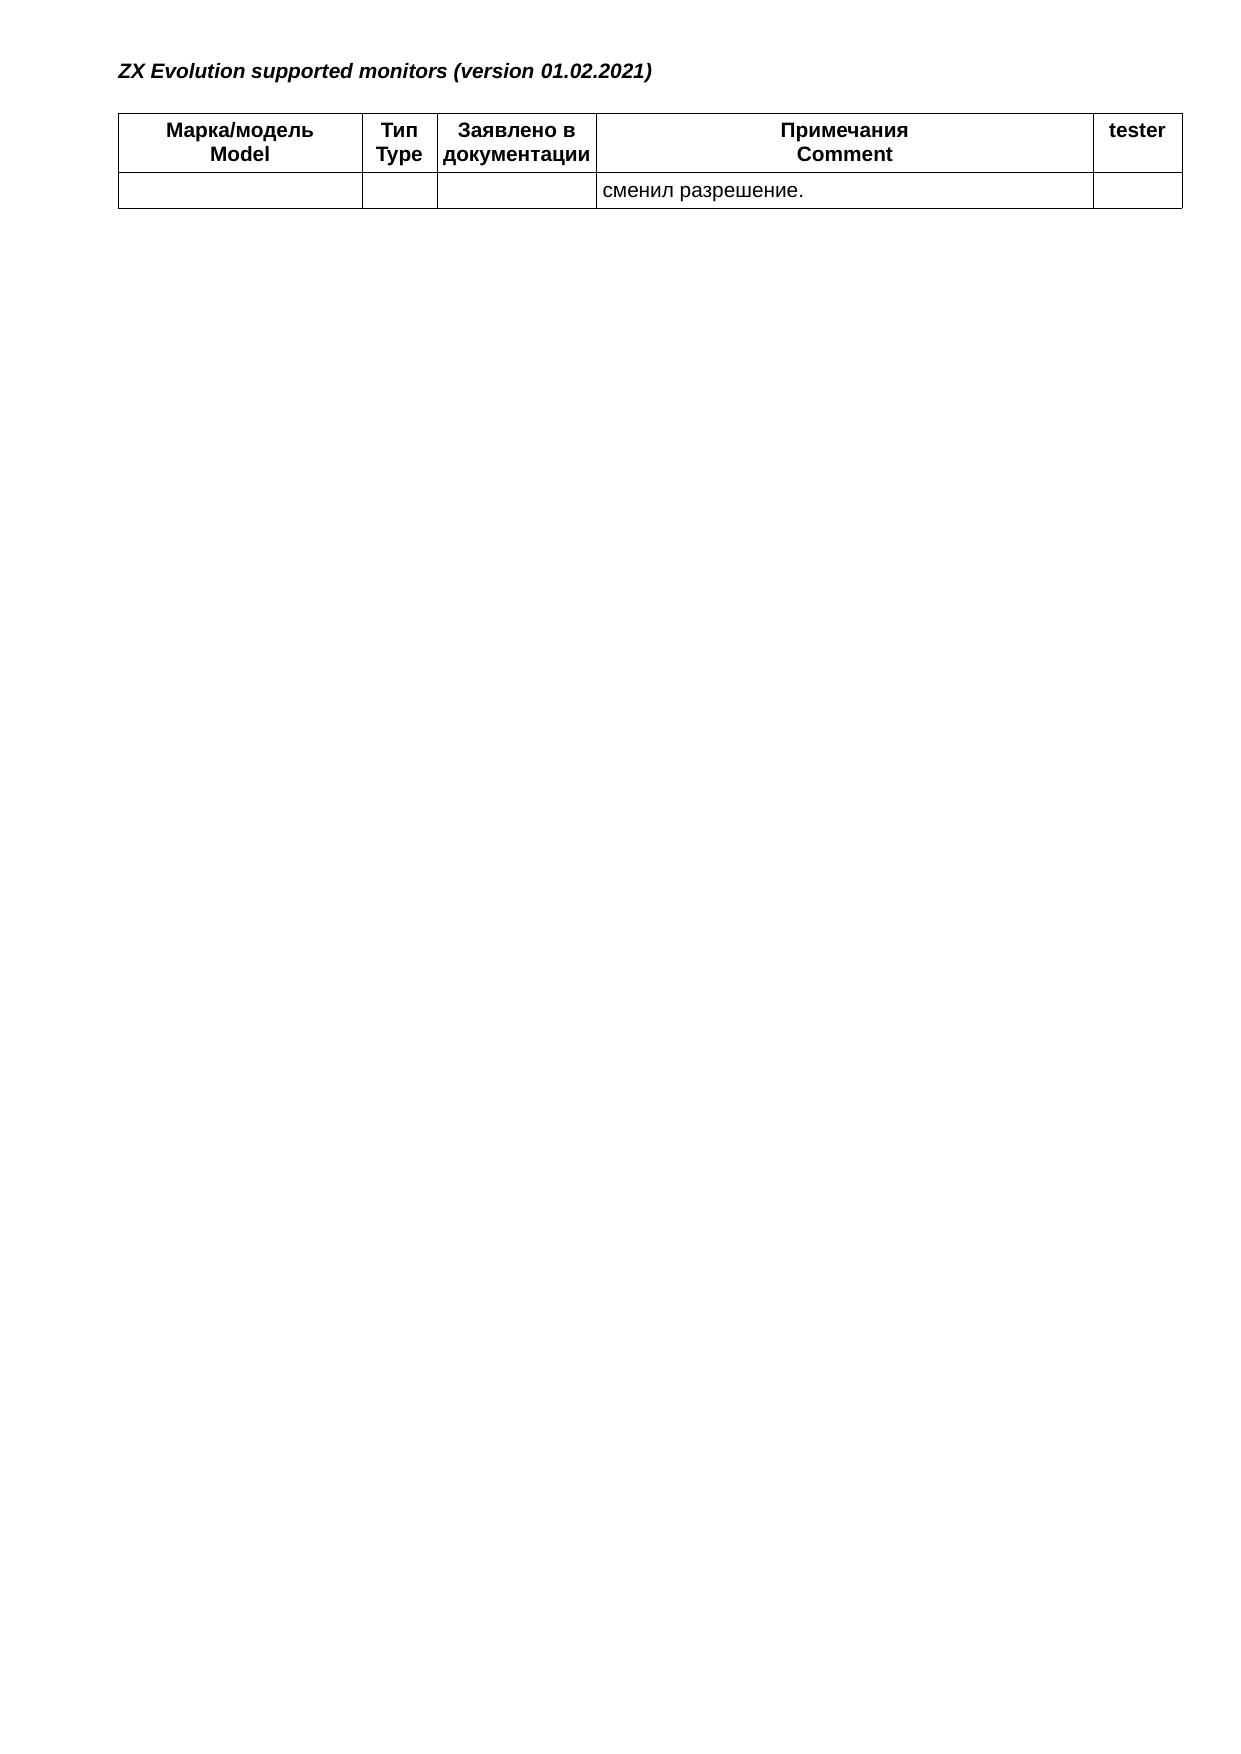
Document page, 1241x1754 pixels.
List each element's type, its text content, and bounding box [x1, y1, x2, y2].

table_cell [363, 173, 437, 207]
table_cell [119, 173, 362, 207]
table_cell сменил разрешение. [597, 173, 1093, 207]
table_header Заявлено в документации [438, 114, 596, 172]
table_header Тип Type [363, 114, 437, 172]
table_header Марка/модель Model [119, 114, 362, 172]
table_header tester [1094, 114, 1182, 172]
table_cell [1094, 173, 1182, 207]
table_header Примечания Comment [597, 114, 1093, 172]
table_cell [438, 173, 596, 207]
